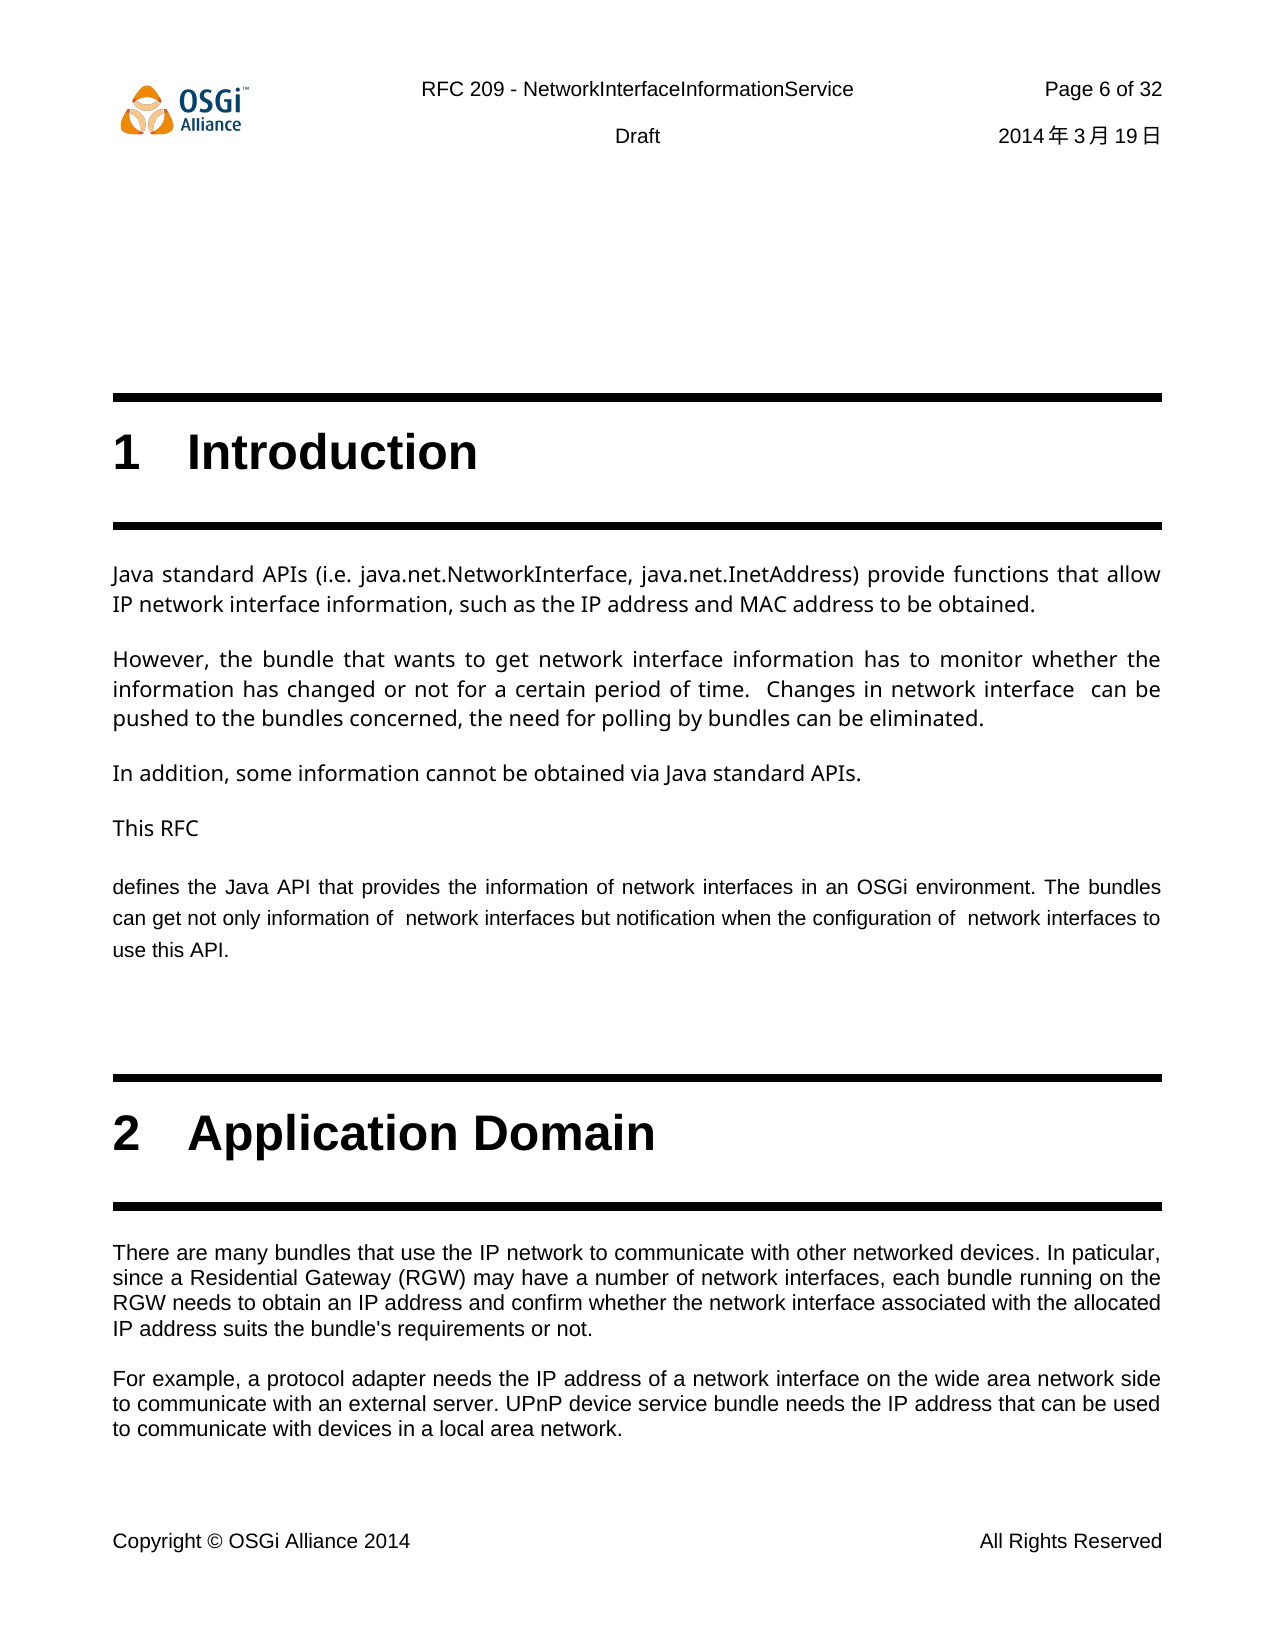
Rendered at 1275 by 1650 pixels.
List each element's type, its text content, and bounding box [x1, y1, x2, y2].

subtitle Introduction [112, 394, 1162, 530]
text For example, a protocol adapter needs the IP address of a network interface on the wide area network side to communicate with an external server. UPnP device service bundle needs the IP address that can be used to communicate with devices in a local area network. [112, 1366, 1162, 1441]
text However, the bundle that wants to get network interface information has to monitor whether the information has changed or not for a certain period of time. Changes in network interface can be pushed to the bundles concerned, the need for polling by bundles can be eliminated. [112, 644, 1162, 733]
picture [113, 78, 257, 142]
text In addition, some information cannot be obtained via Java standard APIs. [112, 758, 1162, 788]
text There are many bundles that use the IP network to communicate with other networked devices. In paticular, since a Residential Gateway (RGW) may have a number of network interfaces, each bundle running on the RGW needs to obtain an IP address and confirm whether the network interface associated with the allocated IP address suits the bundle's requirements or not. [112, 1240, 1162, 1341]
text Java standard APIs (i.e. java.net.NetworkInterface, java.net.InetAddress) provide functions that allow IP network interface information, such as the IP address and MAC address to be obtained. [112, 559, 1162, 619]
text defines the Java API that provides the information of network interfaces in an OSGi environment. The bundles can get not only information of network interfaces but notification when the configuration of network interfaces to use this API. [112, 868, 1162, 961]
text This RFC [112, 813, 1162, 843]
subtitle Application Domain [112, 1075, 1162, 1211]
